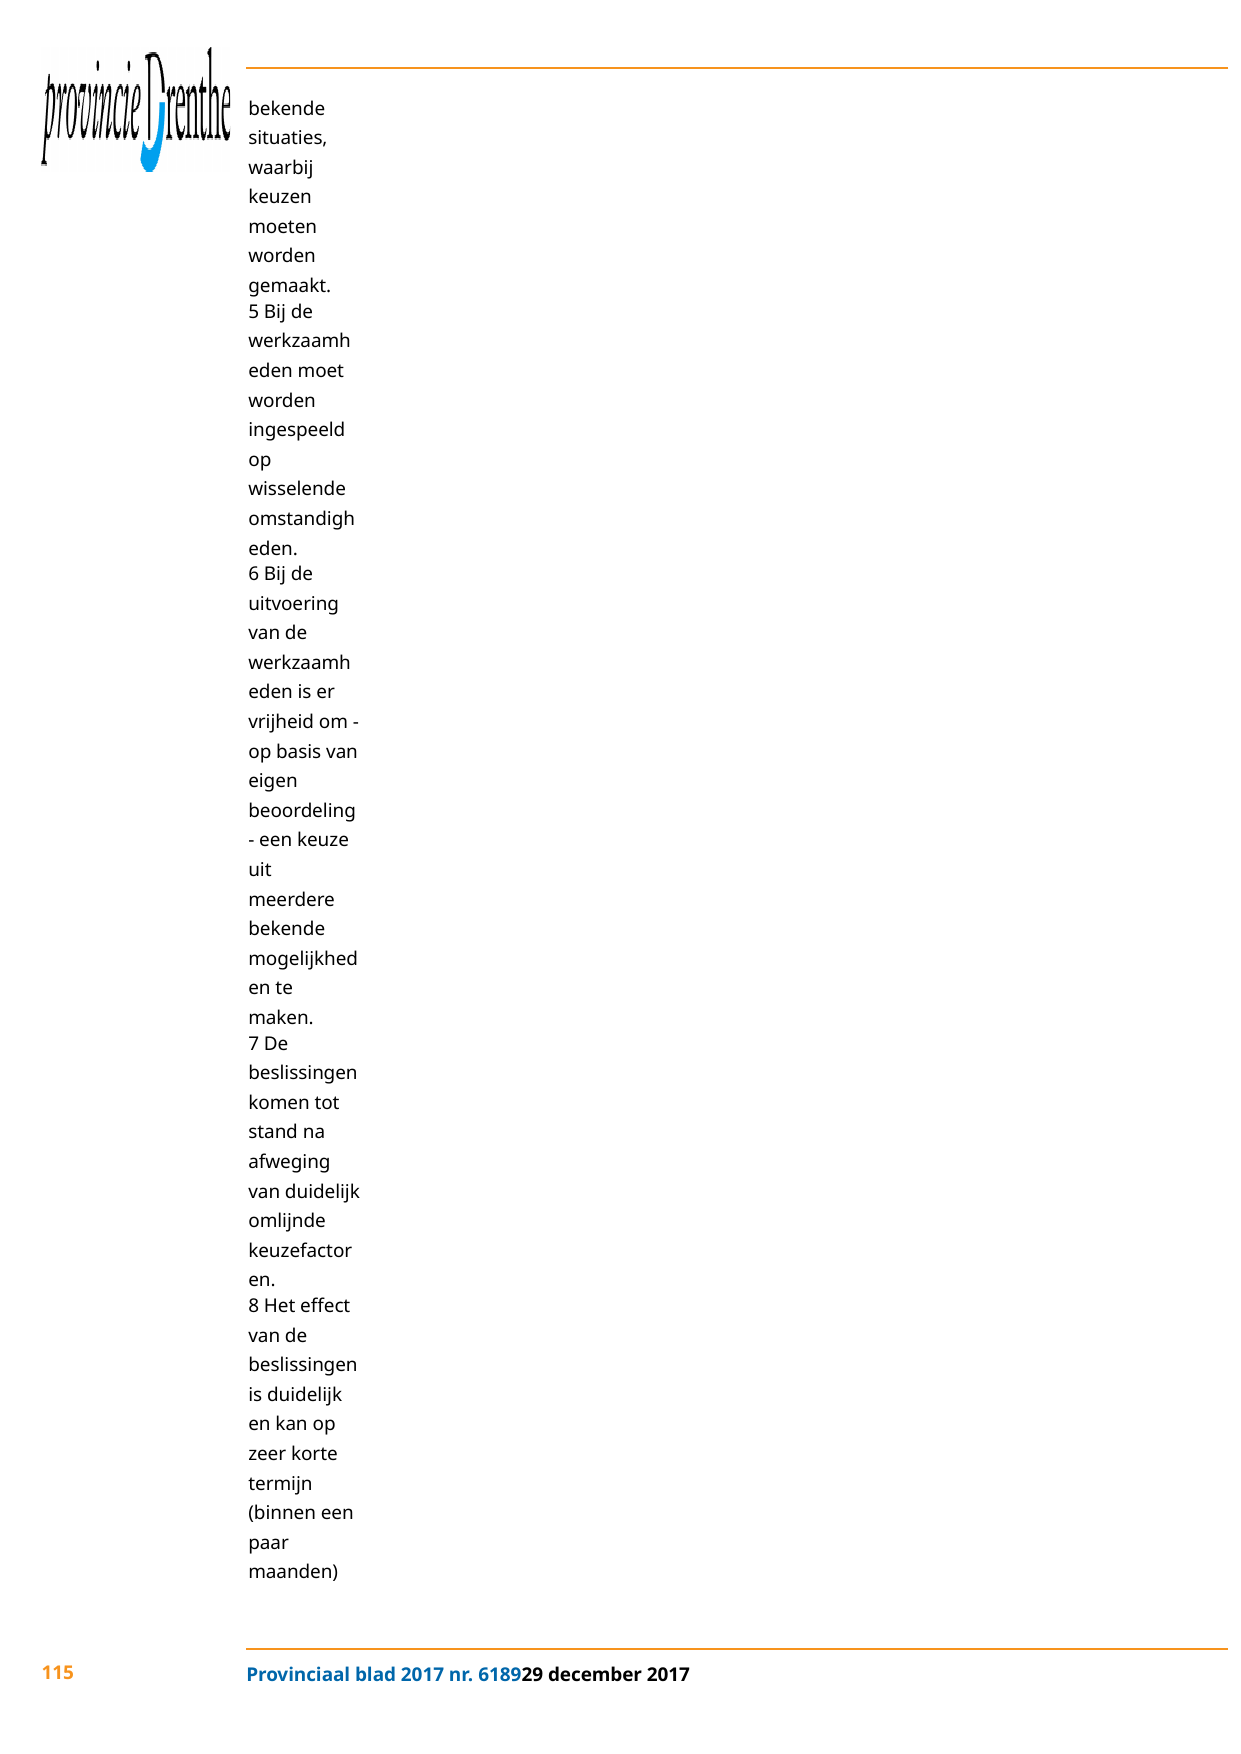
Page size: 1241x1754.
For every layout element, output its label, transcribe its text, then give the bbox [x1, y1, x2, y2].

table_cell [587, 1030, 700, 1292]
table_cell [587, 95, 700, 298]
table_cell [700, 560, 813, 1030]
table_cell [361, 1292, 474, 1584]
table_cell [361, 298, 474, 560]
table_cell [361, 95, 474, 298]
table_cell [700, 1030, 813, 1292]
table_cell 8 Het effect van de beslissingen is duidelijk en kan op zeer korte termijn (binnen een paar maanden) [248, 1292, 361, 1584]
table_cell [474, 1292, 587, 1584]
table_cell [474, 1030, 587, 1292]
table_cell [1039, 1292, 1152, 1584]
table_cell [813, 1030, 926, 1292]
table_cell [926, 1292, 1038, 1584]
table_cell [587, 298, 700, 560]
table_cell [587, 1292, 700, 1584]
table_cell [587, 560, 700, 1030]
table_cell 6 Bij de uitvoering van de werkzaamheden is er vrijheid om - op basis van eigen beoordeling - een keuze uit meerdere bekende mogelijkheden te maken. [248, 560, 361, 1030]
table_cell [474, 560, 587, 1030]
table_cell [926, 1030, 1038, 1292]
table_cell 5 Bij de werkzaamheden moet worden ingespeeld op wisselende omstandigheden. [248, 298, 361, 560]
table_cell [700, 95, 813, 298]
table_cell [813, 1292, 926, 1584]
table_cell [813, 298, 926, 560]
table_cell [1039, 1030, 1152, 1292]
table_cell [474, 95, 587, 298]
table_cell [1039, 298, 1152, 560]
table_cell [700, 298, 813, 560]
table_cell bekende situaties, waarbij keuzen moeten worden gemaakt. [248, 95, 361, 298]
table_cell [926, 298, 1038, 560]
table_cell [1039, 560, 1152, 1030]
table_cell [926, 95, 1038, 298]
table_cell [474, 298, 587, 560]
table_cell [361, 560, 474, 1030]
table_cell [813, 560, 926, 1030]
table_cell 7 De beslissingen komen tot stand na afweging van duidelijk omlijnde keuzefactoren. [248, 1030, 361, 1292]
table_cell [361, 1030, 474, 1292]
table_cell [1039, 95, 1152, 298]
table_cell [813, 95, 926, 298]
table_cell [926, 560, 1038, 1030]
picture [41, 47, 231, 172]
table_cell [700, 1292, 813, 1584]
